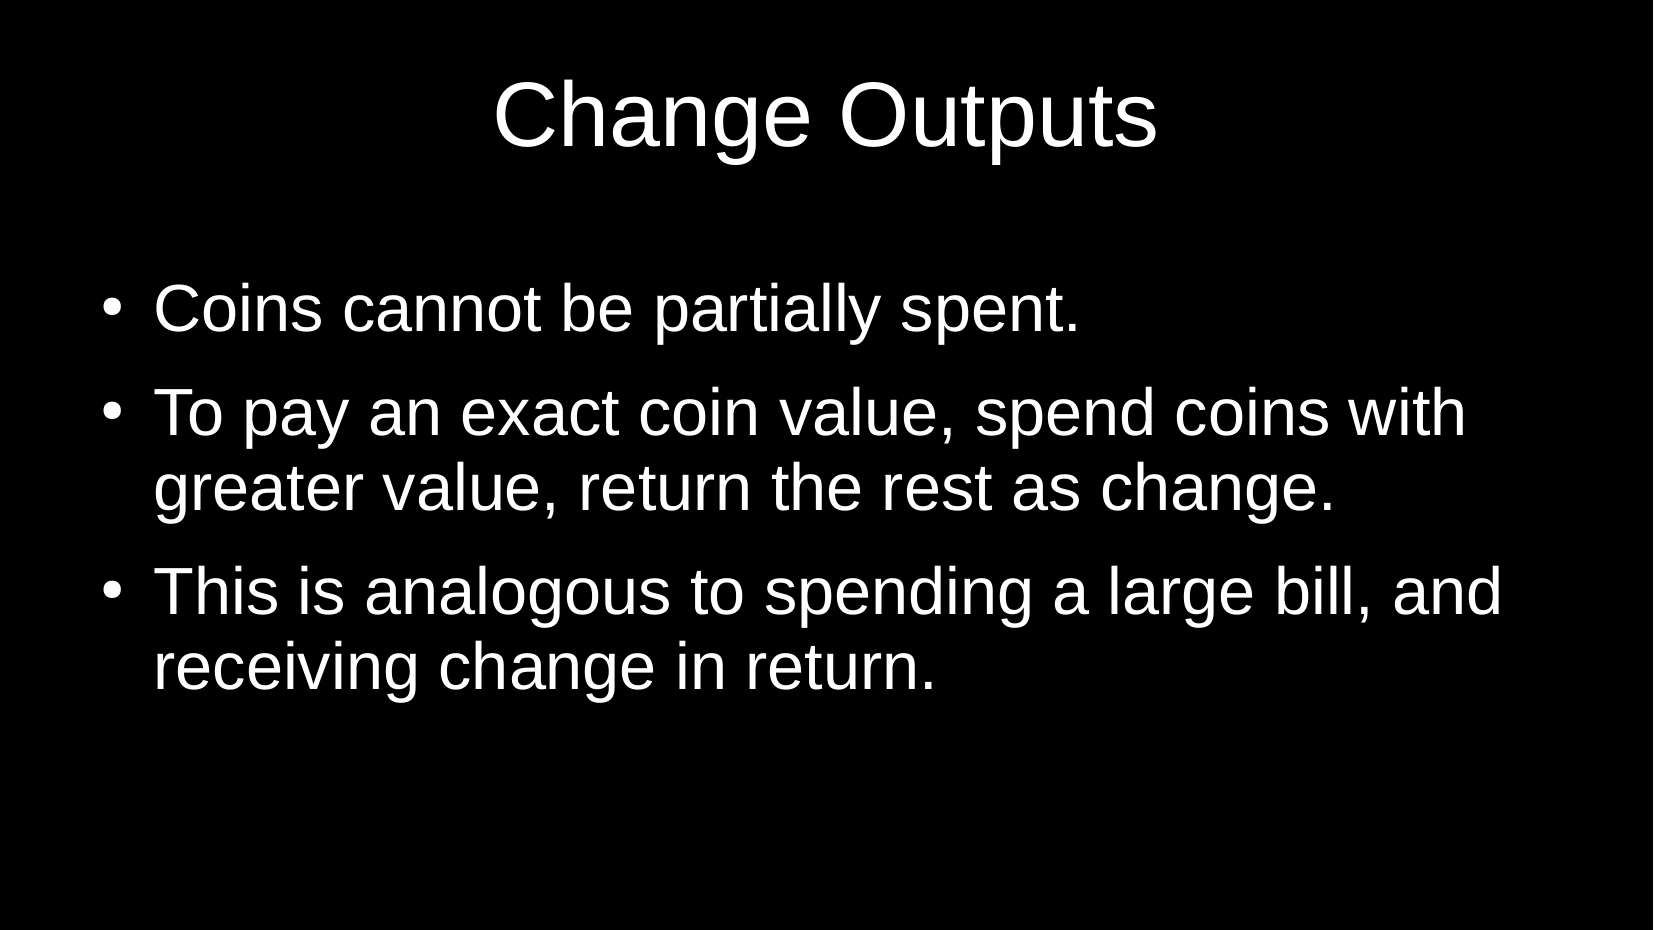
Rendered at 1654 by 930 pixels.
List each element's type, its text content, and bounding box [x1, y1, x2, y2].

list Coins cannot be partially spent. To pay an exact coin value, spend coins with greater value, return the rest as change. This is analogous to spending a large bill, and receiving change in return. [82, 270, 1571, 811]
title Change Outputs [82, 37, 1571, 193]
